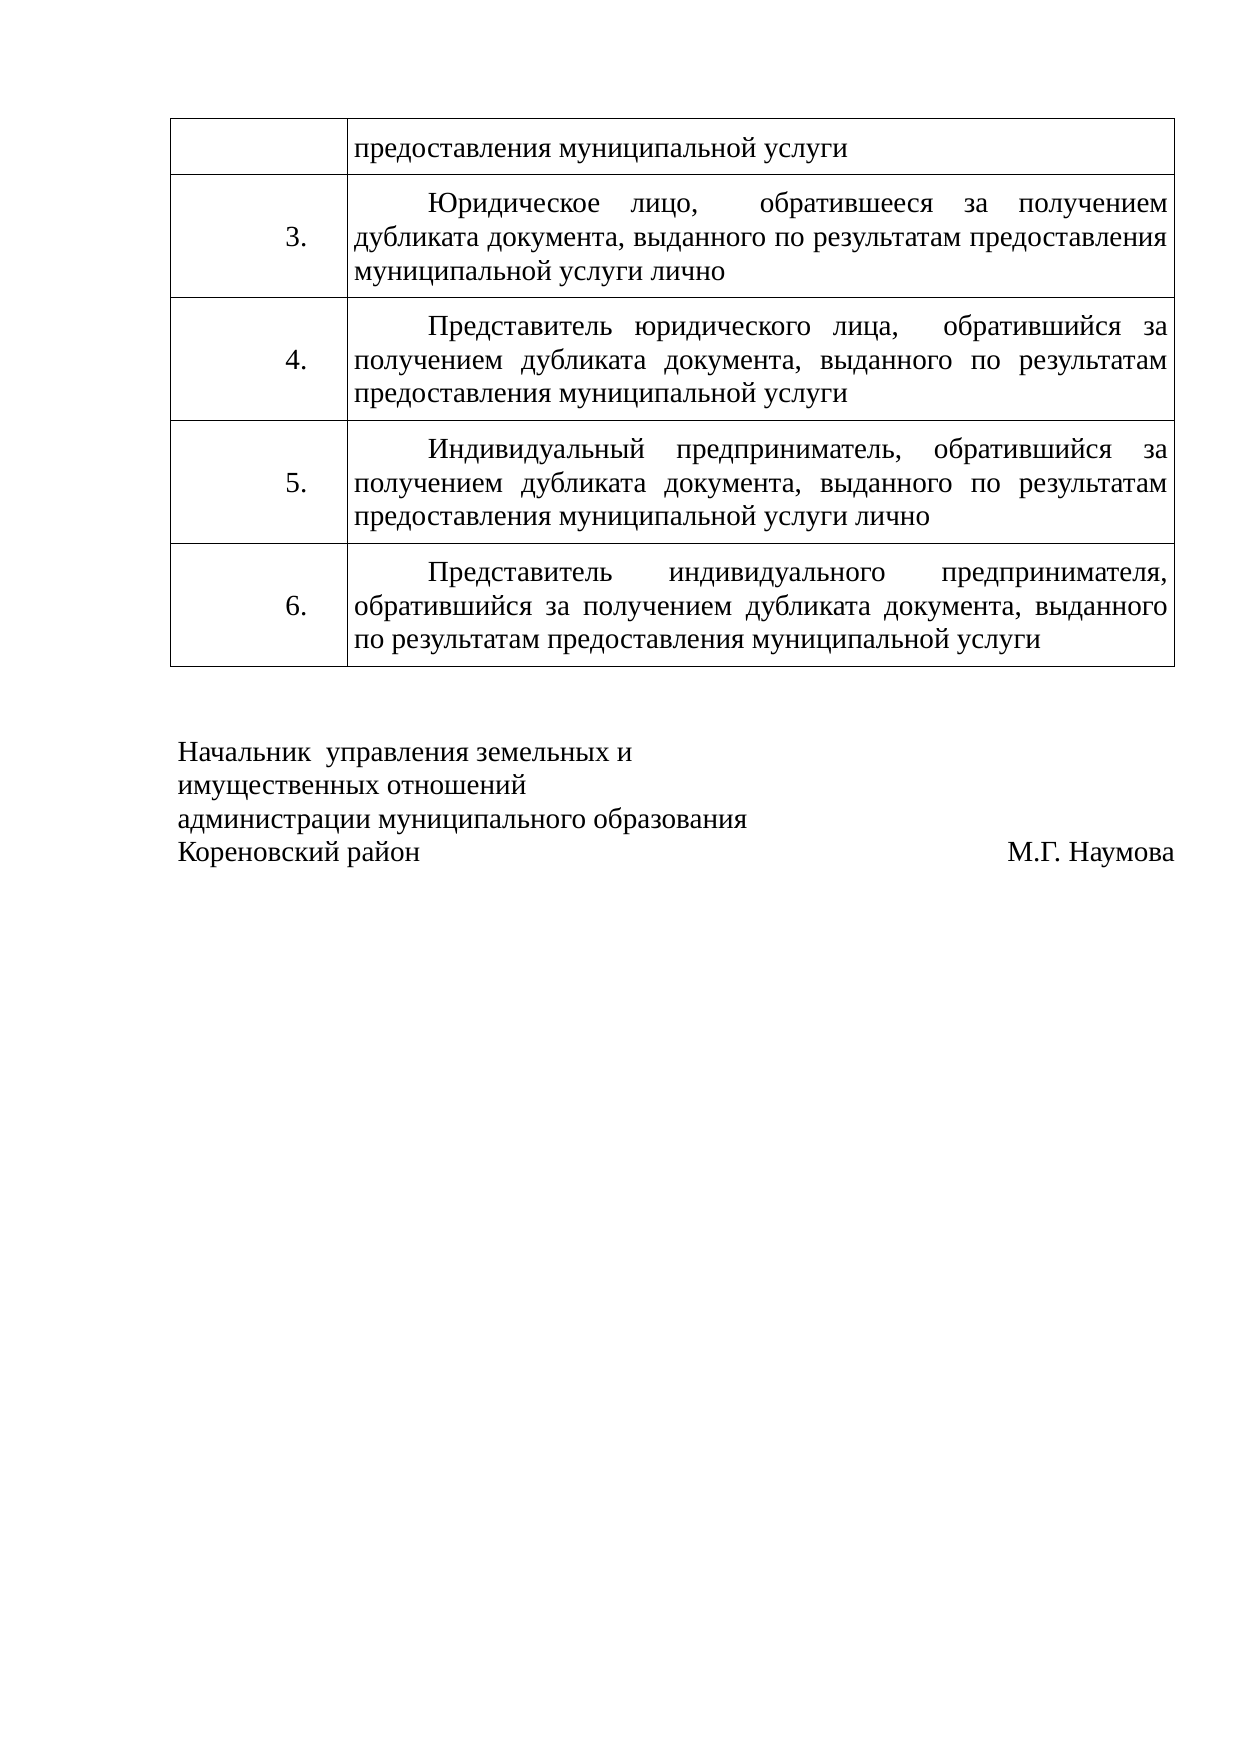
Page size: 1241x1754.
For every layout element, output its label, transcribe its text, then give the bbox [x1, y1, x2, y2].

text Кореновский район М.Г. Наумова [177, 834, 1181, 868]
text Начальник управления земельных и [177, 734, 1181, 767]
table_cell 3. [171, 175, 347, 297]
text администрации муниципального образования [177, 801, 1181, 834]
table_cell Юридическое лицо, обратившееся за получением дубликата документа, выданного по результатам предоставления муниципальной услуги лично [348, 175, 1174, 297]
table_cell Представитель индивидуального предпринимателя, обратившийся за получением дубликата документа, выданного по результатам предоставления муниципальной услуги [348, 544, 1174, 666]
table_cell Представитель юридического лица, обратившийся за получением дубликата документа, выданного по результатам предоставления муниципальной услуги [348, 298, 1174, 420]
table_cell 4. [171, 298, 347, 420]
table_cell 6. [171, 544, 347, 666]
table_cell 5. [171, 421, 347, 543]
table_cell Индивидуальный предприниматель, обратившийся за получением дубликата документа, выданного по результатам предоставления муниципальной услуги лично [348, 421, 1174, 543]
text имущественных отношений [177, 767, 1181, 801]
table_cell предоставления муниципальной услуги [348, 119, 1174, 174]
table_cell [171, 119, 347, 174]
